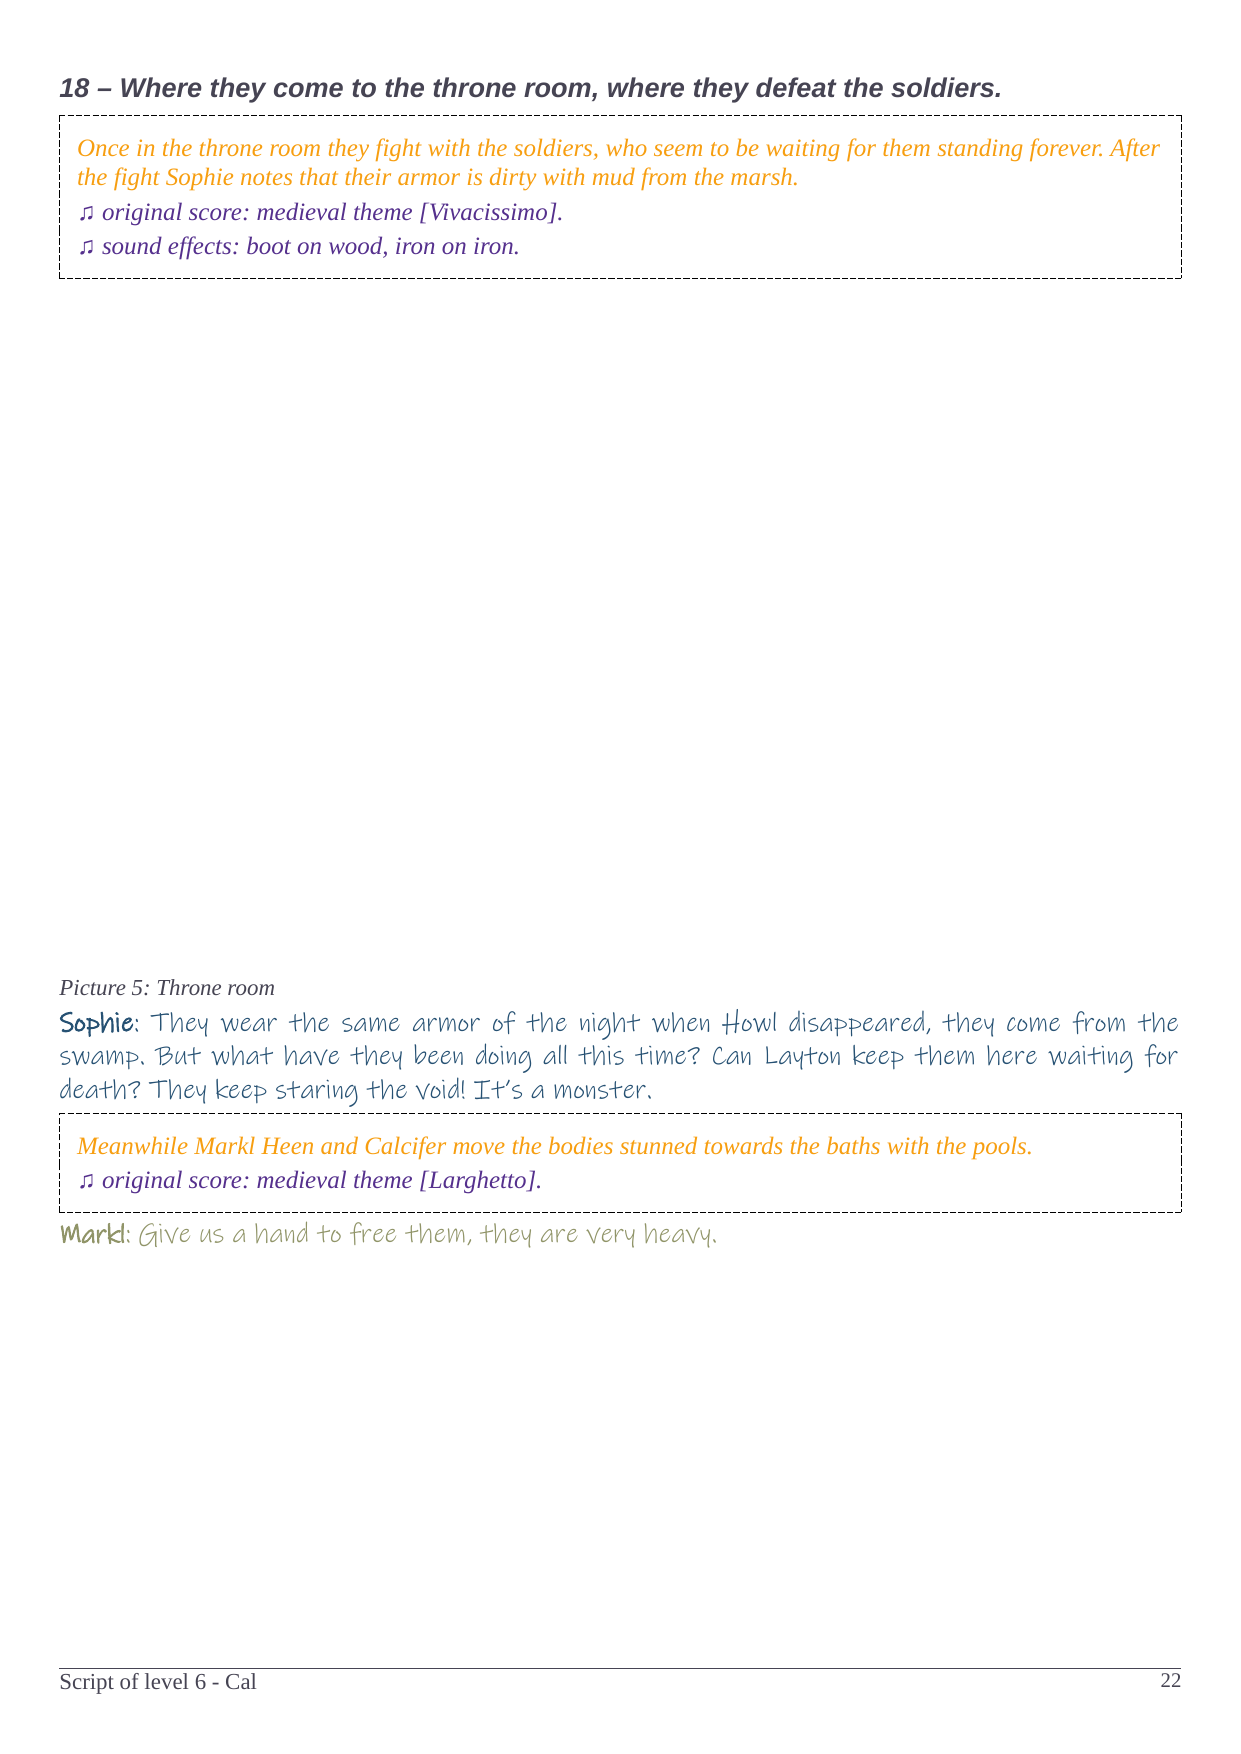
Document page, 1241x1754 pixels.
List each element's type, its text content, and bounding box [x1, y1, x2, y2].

text ♫ original score: medieval theme [Larghetto]. [59, 1148, 1181, 1212]
text ♫ original score: medieval theme [Vivacissimo]. [59, 179, 1181, 213]
text Once in the throne room they fight with the soldiers, who seem to be waiting for them standing forever. After the fight Sophie notes that their armor is dirty with mud from the marsh. [59, 115, 1181, 179]
text Meanwhile Markl Heen and Calcifer move the bodies stunned towards the baths with the pools. [59, 1113, 1181, 1148]
text Picture 5: Throne room [59, 296, 1181, 1000]
subtitle 18 – Where they come to the throne room, where they defeat the soldiers. [59, 72, 1181, 103]
text Markl: Give us a hand to free them, they are very heavy. [59, 1218, 1181, 1251]
text Sophie: They wear the same armor of the night when Howl disappeared, they come from the swamp. But what have they been doing all this time? Can Layton keep them here waiting for death? They keep staring the void! It’s a monster. [59, 1006, 1181, 1107]
text ♫ sound effects: boot on wood, iron on iron. [59, 213, 1181, 278]
